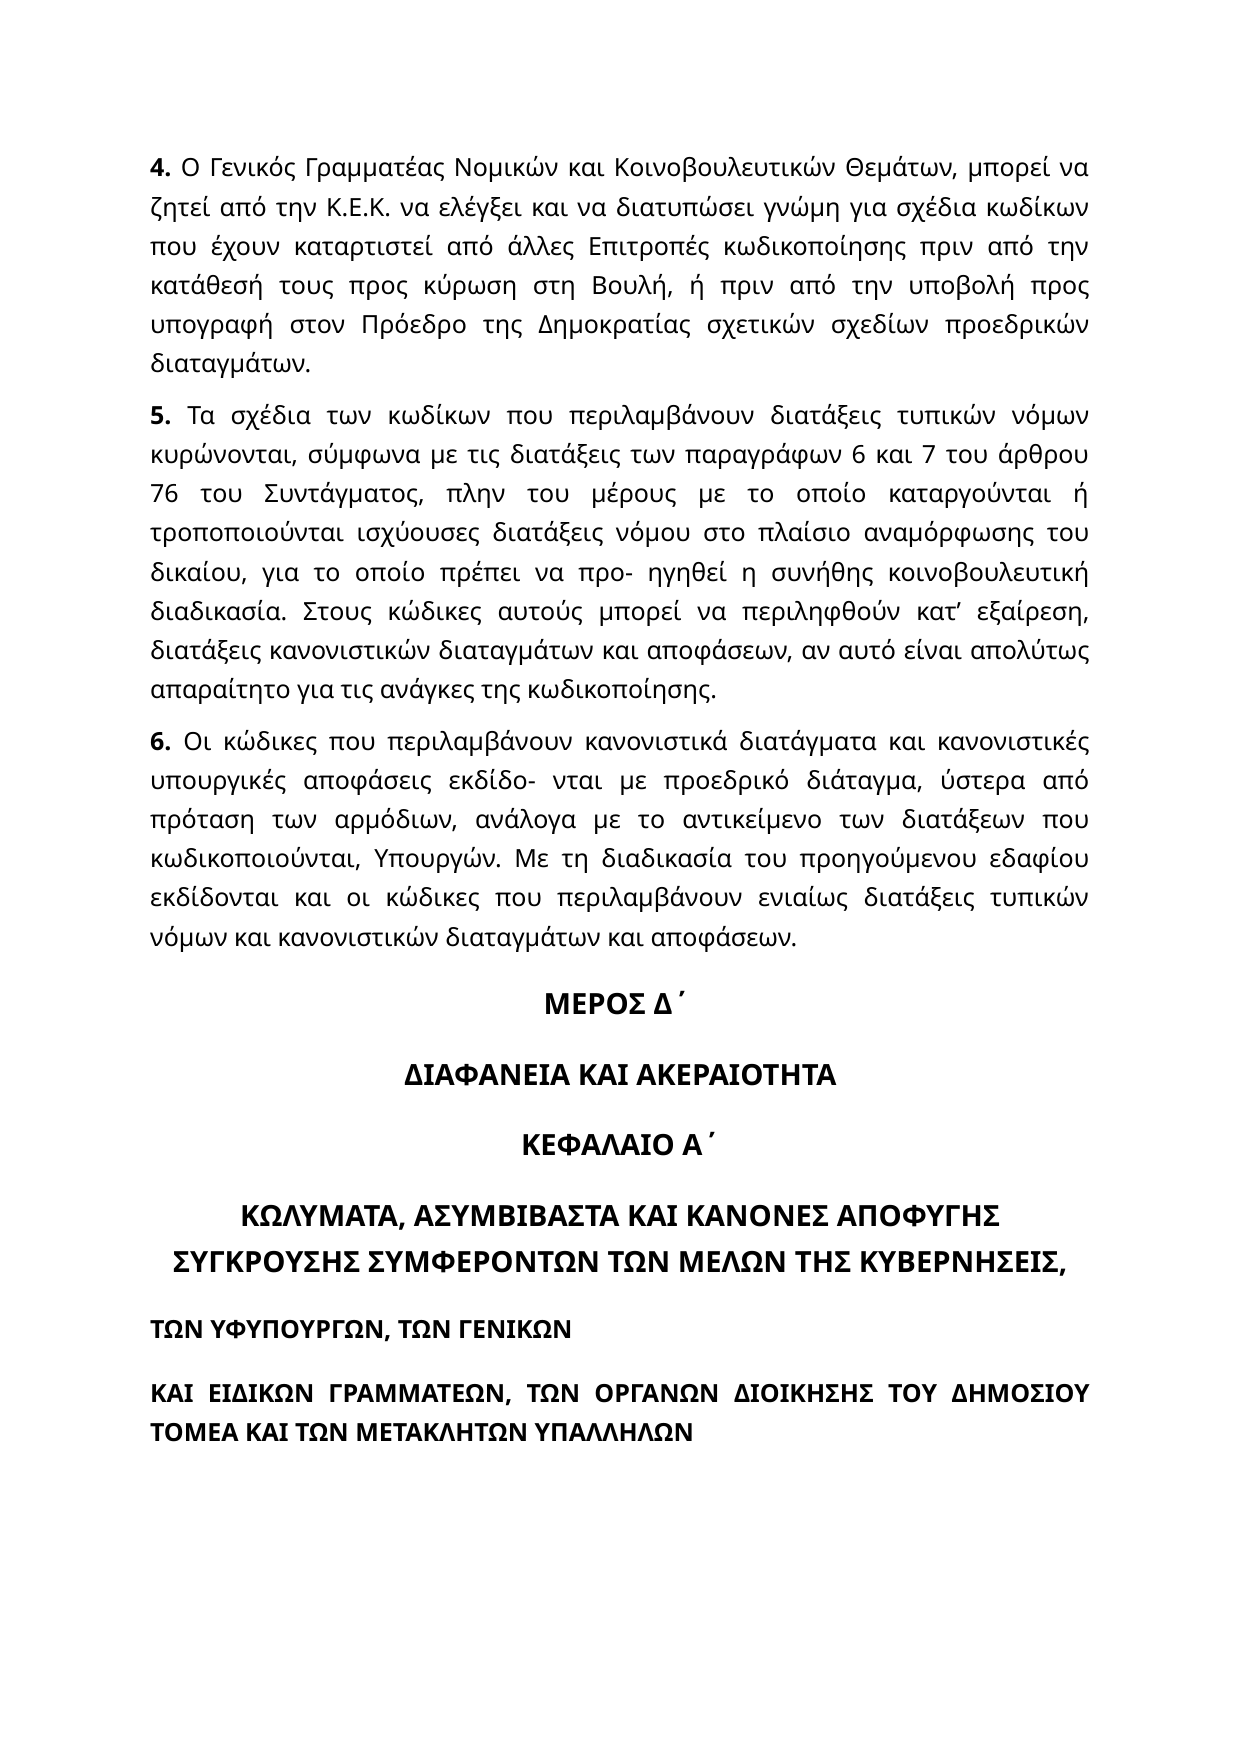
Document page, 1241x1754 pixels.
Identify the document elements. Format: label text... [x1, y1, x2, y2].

text 6. Οι κώδικες που περιλαμβάνουν κανονιστικά διατάγματα και κανονιστικές υπουργικές αποφάσεις εκδίδο- νται με προεδρικό διάταγμα, ύστερα από πρόταση των αρμόδιων, ανάλογα με το αντικείμενο των διατάξεων που κωδικοποιούνται, Υπουργών. Με τη διαδικασία του προηγούμενου εδαφίου εκδίδονται και οι κώδικες που περιλαμβάνουν ενιαίως διατάξεις τυπικών νόμων και κανονιστικών διαταγμάτων και αποφάσεων. [150, 723, 1090, 953]
text 4. Ο Γενικός Γραμματέας Νομικών και Κοινοβουλευτικών Θεμάτων, μπορεί να ζητεί από την Κ.Ε.Κ. να ελέγξει και να διατυπώσει γνώμη για σχέδια κωδίκων που έχουν καταρτιστεί από άλλες Επιτροπές κωδικοποίησης πριν από την κατάθεσή τους προς κύρωση στη Βουλή, ή πριν από την υποβολή προς υπογραφή στον Πρόεδρο της Δημοκρατίας σχετικών σχεδίων προεδρικών διαταγμάτων. [150, 150, 1090, 380]
text ΤΩΝ ΥΦΥΠΟΥΡΓΩΝ, ΤΩΝ ΓΕΝΙΚΩΝ [150, 1311, 1090, 1346]
subtitle ΚΩΛΥΜΑΤΑ, ΑΣΥΜΒΙΒΑΣΤΑ ΚΑΙ ΚΑΝΟΝΕΣ ΑΠΟΦΥΓΗΣ ΣΥΓΚΡΟΥΣΗΣ ΣΥΜΦΕΡΟΝΤΩΝ ΤΩΝ ΜΕΛΩΝ ΤΗΣ ΚΥΒΕΡΝΗΣΕΙΣ, [150, 1195, 1090, 1281]
text 5. Τα σχέδια των κωδίκων που περιλαμβάνουν διατάξεις τυπικών νόμων κυρώνονται, σύμφωνα με τις διατάξεις των παραγράφων 6 και 7 του άρθρου 76 του Συντάγματος, πλην του μέρους με το οποίο καταργούνται ή τροποποιούνται ισχύουσες διατάξεις νόμου στο πλαίσιο αναμόρφωσης του δικαίου, για το οποίο πρέπει να προ- ηγηθεί η συνήθης κοινοβουλευτική διαδικασία. Στους κώδικες αυτούς μπορεί να περιληφθούν κατ’ εξαίρεση, διατάξεις κανονιστικών διαταγμάτων και αποφάσεων, αν αυτό είναι απολύτως απαραίτητο για τις ανάγκες της κωδικοποίησης. [150, 397, 1090, 706]
subtitle ΜΕΡΟΣ Δ΄ [150, 983, 1090, 1023]
subtitle ΔΙΑΦΑΝΕΙΑ ΚΑΙ ΑΚΕΡΑΙΟΤΗΤΑ [150, 1054, 1090, 1094]
subtitle ΚΕΦΑΛΑΙΟ Α΄ [150, 1124, 1090, 1164]
text ΚΑΙ ΕΙΔΙΚΩΝ ΓΡΑΜΜΑΤΕΩΝ, ΤΩΝ ΟΡΓΑΝΩΝ ΔΙΟΙΚΗΣΗΣ ΤΟΥ ΔΗΜΟΣΙΟΥ ΤΟΜΕΑ ΚΑΙ ΤΩΝ ΜΕΤΑΚΛΗΤΩΝ ΥΠΑΛΛΗΛΩΝ [150, 1376, 1090, 1449]
